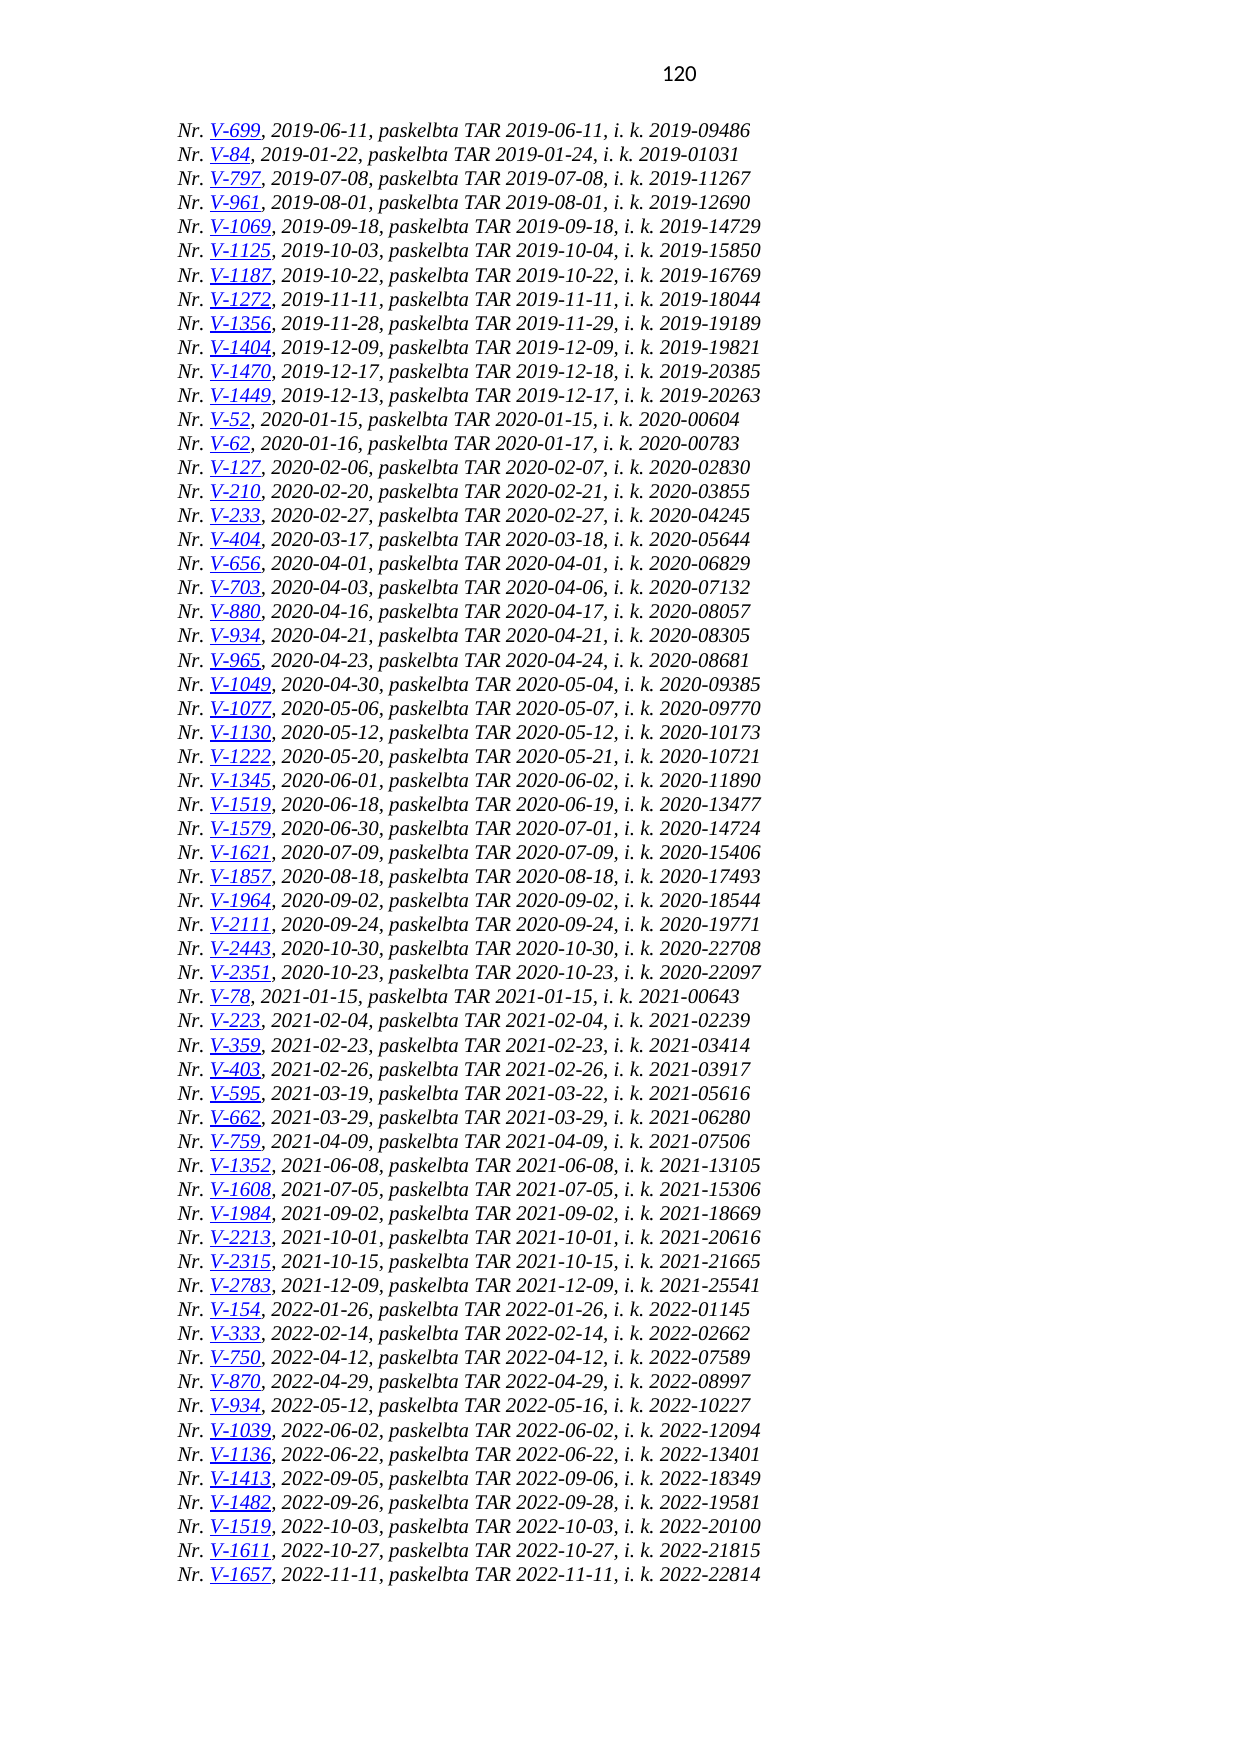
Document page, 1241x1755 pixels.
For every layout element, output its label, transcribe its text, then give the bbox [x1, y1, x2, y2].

text Nr. V-84, 2019-01-22, paskelbta TAR 2019-01-24, i. k. 2019-01031 [177, 142, 1181, 166]
text Nr. V-870, 2022-04-29, paskelbta TAR 2022-04-29, i. k. 2022-08997 [177, 1369, 1181, 1393]
text Nr. V-1272, 2019-11-11, paskelbta TAR 2019-11-11, i. k. 2019-18044 [177, 287, 1181, 311]
text Nr. V-2315, 2021-10-15, paskelbta TAR 2021-10-15, i. k. 2021-21665 [177, 1249, 1181, 1273]
text Nr. V-1984, 2021-09-02, paskelbta TAR 2021-09-02, i. k. 2021-18669 [177, 1201, 1181, 1225]
text Nr. V-1611, 2022-10-27, paskelbta TAR 2022-10-27, i. k. 2022-21815 [177, 1538, 1181, 1562]
text Nr. V-1657, 2022-11-11, paskelbta TAR 2022-11-11, i. k. 2022-22814 [177, 1562, 1181, 1586]
text Nr. V-656, 2020-04-01, paskelbta TAR 2020-04-01, i. k. 2020-06829 [177, 551, 1181, 575]
text Nr. V-1621, 2020-07-09, paskelbta TAR 2020-07-09, i. k. 2020-15406 [177, 840, 1181, 864]
text Nr. V-1579, 2020-06-30, paskelbta TAR 2020-07-01, i. k. 2020-14724 [177, 816, 1181, 840]
text Nr. V-2213, 2021-10-01, paskelbta TAR 2021-10-01, i. k. 2021-20616 [177, 1225, 1181, 1249]
text Nr. V-1049, 2020-04-30, paskelbta TAR 2020-05-04, i. k. 2020-09385 [177, 672, 1181, 696]
text Nr. V-1130, 2020-05-12, paskelbta TAR 2020-05-12, i. k. 2020-10173 [177, 720, 1181, 744]
text Nr. V-880, 2020-04-16, paskelbta TAR 2020-04-17, i. k. 2020-08057 [177, 599, 1181, 623]
text Nr. V-1404, 2019-12-09, paskelbta TAR 2019-12-09, i. k. 2019-19821 [177, 335, 1181, 359]
text Nr. V-359, 2021-02-23, paskelbta TAR 2021-02-23, i. k. 2021-03414 [177, 1032, 1181, 1057]
text Nr. V-1069, 2019-09-18, paskelbta TAR 2019-09-18, i. k. 2019-14729 [177, 214, 1181, 238]
text Nr. V-2783, 2021-12-09, paskelbta TAR 2021-12-09, i. k. 2021-25541 [177, 1273, 1181, 1297]
text Nr. V-62, 2020-01-16, paskelbta TAR 2020-01-17, i. k. 2020-00783 [177, 431, 1181, 455]
text Nr. V-210, 2020-02-20, paskelbta TAR 2020-02-21, i. k. 2020-03855 [177, 479, 1181, 503]
text Nr. V-703, 2020-04-03, paskelbta TAR 2020-04-06, i. k. 2020-07132 [177, 575, 1181, 599]
text Nr. V-934, 2020-04-21, paskelbta TAR 2020-04-21, i. k. 2020-08305 [177, 623, 1181, 647]
text Nr. V-595, 2021-03-19, paskelbta TAR 2021-03-22, i. k. 2021-05616 [177, 1081, 1181, 1105]
text Nr. V-699, 2019-06-11, paskelbta TAR 2019-06-11, i. k. 2019-09486 [177, 118, 1181, 142]
text Nr. V-1482, 2022-09-26, paskelbta TAR 2022-09-28, i. k. 2022-19581 [177, 1490, 1181, 1514]
text Nr. V-759, 2021-04-09, paskelbta TAR 2021-04-09, i. k. 2021-07506 [177, 1129, 1181, 1153]
text Nr. V-2351, 2020-10-23, paskelbta TAR 2020-10-23, i. k. 2020-22097 [177, 960, 1181, 984]
text Nr. V-333, 2022-02-14, paskelbta TAR 2022-02-14, i. k. 2022-02662 [177, 1321, 1181, 1345]
text Nr. V-797, 2019-07-08, paskelbta TAR 2019-07-08, i. k. 2019-11267 [177, 166, 1181, 190]
text Nr. V-1345, 2020-06-01, paskelbta TAR 2020-06-02, i. k. 2020-11890 [177, 768, 1181, 792]
text Nr. V-223, 2021-02-04, paskelbta TAR 2021-02-04, i. k. 2021-02239 [177, 1008, 1181, 1032]
text Nr. V-1352, 2021-06-08, paskelbta TAR 2021-06-08, i. k. 2021-13105 [177, 1153, 1181, 1177]
text Nr. V-1519, 2022-10-03, paskelbta TAR 2022-10-03, i. k. 2022-20100 [177, 1514, 1181, 1538]
text Nr. V-2111, 2020-09-24, paskelbta TAR 2020-09-24, i. k. 2020-19771 [177, 912, 1181, 936]
text Nr. V-127, 2020-02-06, paskelbta TAR 2020-02-07, i. k. 2020-02830 [177, 455, 1181, 479]
text Nr. V-750, 2022-04-12, paskelbta TAR 2022-04-12, i. k. 2022-07589 [177, 1345, 1181, 1369]
text Nr. V-1413, 2022-09-05, paskelbta TAR 2022-09-06, i. k. 2022-18349 [177, 1466, 1181, 1490]
text Nr. V-1449, 2019-12-13, paskelbta TAR 2019-12-17, i. k. 2019-20263 [177, 383, 1181, 407]
text Nr. V-52, 2020-01-15, paskelbta TAR 2020-01-15, i. k. 2020-00604 [177, 407, 1181, 431]
text Nr. V-965, 2020-04-23, paskelbta TAR 2020-04-24, i. k. 2020-08681 [177, 647, 1181, 672]
text Nr. V-662, 2021-03-29, paskelbta TAR 2021-03-29, i. k. 2021-06280 [177, 1105, 1181, 1129]
text Nr. V-403, 2021-02-26, paskelbta TAR 2021-02-26, i. k. 2021-03917 [177, 1057, 1181, 1081]
text Nr. V-78, 2021-01-15, paskelbta TAR 2021-01-15, i. k. 2021-00643 [177, 984, 1181, 1008]
text Nr. V-1039, 2022-06-02, paskelbta TAR 2022-06-02, i. k. 2022-12094 [177, 1417, 1181, 1442]
text Nr. V-1136, 2022-06-22, paskelbta TAR 2022-06-22, i. k. 2022-13401 [177, 1442, 1181, 1466]
text Nr. V-2443, 2020-10-30, paskelbta TAR 2020-10-30, i. k. 2020-22708 [177, 936, 1181, 960]
text Nr. V-1857, 2020-08-18, paskelbta TAR 2020-08-18, i. k. 2020-17493 [177, 864, 1181, 888]
text Nr. V-154, 2022-01-26, paskelbta TAR 2022-01-26, i. k. 2022-01145 [177, 1297, 1181, 1321]
text Nr. V-1519, 2020-06-18, paskelbta TAR 2020-06-19, i. k. 2020-13477 [177, 792, 1181, 816]
text Nr. V-233, 2020-02-27, paskelbta TAR 2020-02-27, i. k. 2020-04245 [177, 503, 1181, 527]
text Nr. V-1187, 2019-10-22, paskelbta TAR 2019-10-22, i. k. 2019-16769 [177, 262, 1181, 287]
text Nr. V-1964, 2020-09-02, paskelbta TAR 2020-09-02, i. k. 2020-18544 [177, 888, 1181, 912]
text Nr. V-934, 2022-05-12, paskelbta TAR 2022-05-16, i. k. 2022-10227 [177, 1393, 1181, 1417]
text Nr. V-1125, 2019-10-03, paskelbta TAR 2019-10-04, i. k. 2019-15850 [177, 238, 1181, 262]
text Nr. V-1222, 2020-05-20, paskelbta TAR 2020-05-21, i. k. 2020-10721 [177, 744, 1181, 768]
text Nr. V-961, 2019-08-01, paskelbta TAR 2019-08-01, i. k. 2019-12690 [177, 190, 1181, 214]
text Nr. V-1470, 2019-12-17, paskelbta TAR 2019-12-18, i. k. 2019-20385 [177, 359, 1181, 383]
text Nr. V-1608, 2021-07-05, paskelbta TAR 2021-07-05, i. k. 2021-15306 [177, 1177, 1181, 1201]
text Nr. V-404, 2020-03-17, paskelbta TAR 2020-03-18, i. k. 2020-05644 [177, 527, 1181, 551]
text Nr. V-1356, 2019-11-28, paskelbta TAR 2019-11-29, i. k. 2019-19189 [177, 311, 1181, 335]
text Nr. V-1077, 2020-05-06, paskelbta TAR 2020-05-07, i. k. 2020-09770 [177, 696, 1181, 720]
